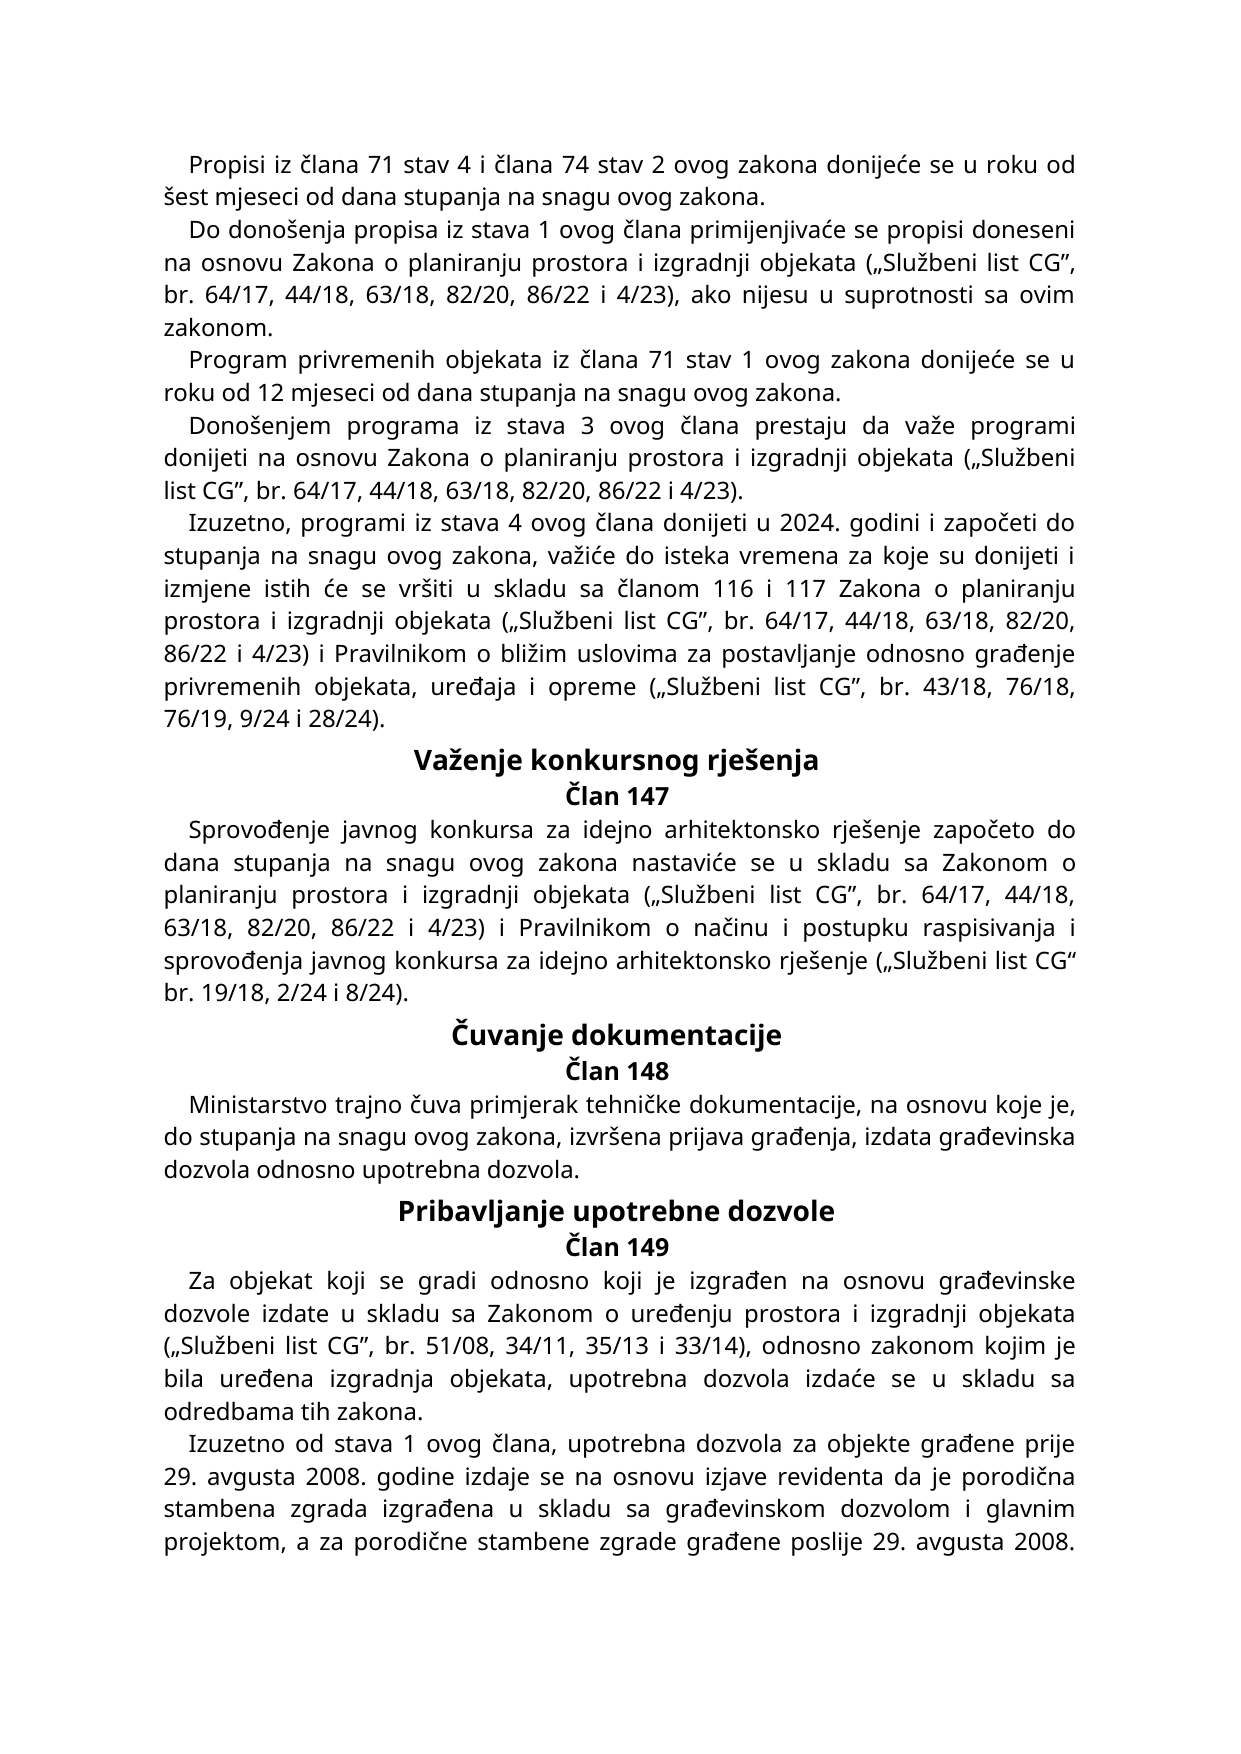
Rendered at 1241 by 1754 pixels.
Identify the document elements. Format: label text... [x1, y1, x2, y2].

text Za objekat koji se gradi odnosno koji je izgrađen na osnovu građevinske dozvole izdate u skladu sa Zakonom o uređenju prostora i izgradnji objekata („Službeni list CG”, br. 51/08, 34/11, 35/13 i 33/14), odnosno zakonom kojim je bila uređena izgradnja objekata, upotrebna dozvola izdaće se u skladu sa odredbama tih zakona. [163, 1264, 1077, 1427]
text Izuzetno, programi iz stava 4 ovog člana donijeti u 2024. godini i započeti do stupanja na snagu ovog zakona, važiće do isteka vremena za koje su donijeti i izmjene istih će se vršiti u skladu sa članom 116 i 117 Zakona o planiranju prostora i izgradnji objekata („Službeni list CG”, br. 64/17, 44/18, 63/18, 82/20, 86/22 i 4/23) i Pravilnikom o bližim uslovima za postavljanje odnosno građenje privremenih objekata, uređaja i opreme („Službeni list CG”, br. 43/18, 76/18, 76/19, 9/24 i 28/24). [163, 506, 1077, 734]
text Do donošenja propisa iz stava 1 ovog člana primijenjivaće se propisi doneseni na osnovu Zakona o planiranju prostora i izgradnji objekata („Službeni list CG”, br. 64/17, 44/18, 63/18, 82/20, 86/22 i 4/23), ako nijesu u suprotnosti sa ovim zakonom. [163, 213, 1077, 343]
text Član 148 [148, 1053, 1093, 1087]
text Propisi iz člana 71 stav 4 i člana 74 stav 2 ovog zakona donijeće se u roku od šest mjeseci od dana stupanja na snagu ovog zakona. [163, 148, 1077, 213]
text Izuzetno od stava 1 ovog člana, upotrebna dozvola za objekte građene prije 29. avgusta 2008. godine izdaje se na osnovu izjave revidenta da je porodična stambena zgrada izgrađena u skladu sa građevinskom dozvolom i glavnim projektom, a za porodične stambene zgrade građene poslije 29. avgusta 2008. [163, 1427, 1077, 1557]
text Program privremenih objekata iz člana 71 stav 1 ovog zakona donijeće se u roku od 12 mjeseci od dana stupanja na snagu ovog zakona. [163, 343, 1077, 408]
text Član 149 [148, 1230, 1093, 1264]
text Član 147 [148, 779, 1093, 813]
text Važenje konkursnog rješenja [148, 741, 1093, 779]
text Sprovođenje javnog konkursa za idejno arhitektonsko rješenje započeto do dana stupanja na snagu ovog zakona nastaviće se u skladu sa Zakonom o planiranju prostora i izgradnji objekata („Službeni list CG”, br. 64/17, 44/18, 63/18, 82/20, 86/22 i 4/23) i Pravilnikom o načinu i postupku raspisivanja i sprovođenja javnog konkursa za idejno arhitektonsko rješenje („Službeni list CG“ br. 19/18, 2/24 i 8/24). [163, 813, 1077, 1009]
text Ministarstvo trajno čuva primjerak tehničke dokumentacije, na osnovu koje je, do stupanja na snagu ovog zakona, izvršena prijava građenja, izdata građevinska dozvola odnosno upotrebna dozvola. [163, 1087, 1077, 1185]
text Čuvanje dokumentacije [148, 1015, 1093, 1053]
text Pribavljanje upotrebne dozvole [148, 1191, 1093, 1230]
text Donošenjem programa iz stava 3 ovog člana prestaju da važe programi donijeti na osnovu Zakona o planiranju prostora i izgradnji objekata („Službeni list CG”, br. 64/17, 44/18, 63/18, 82/20, 86/22 i 4/23). [163, 408, 1077, 506]
